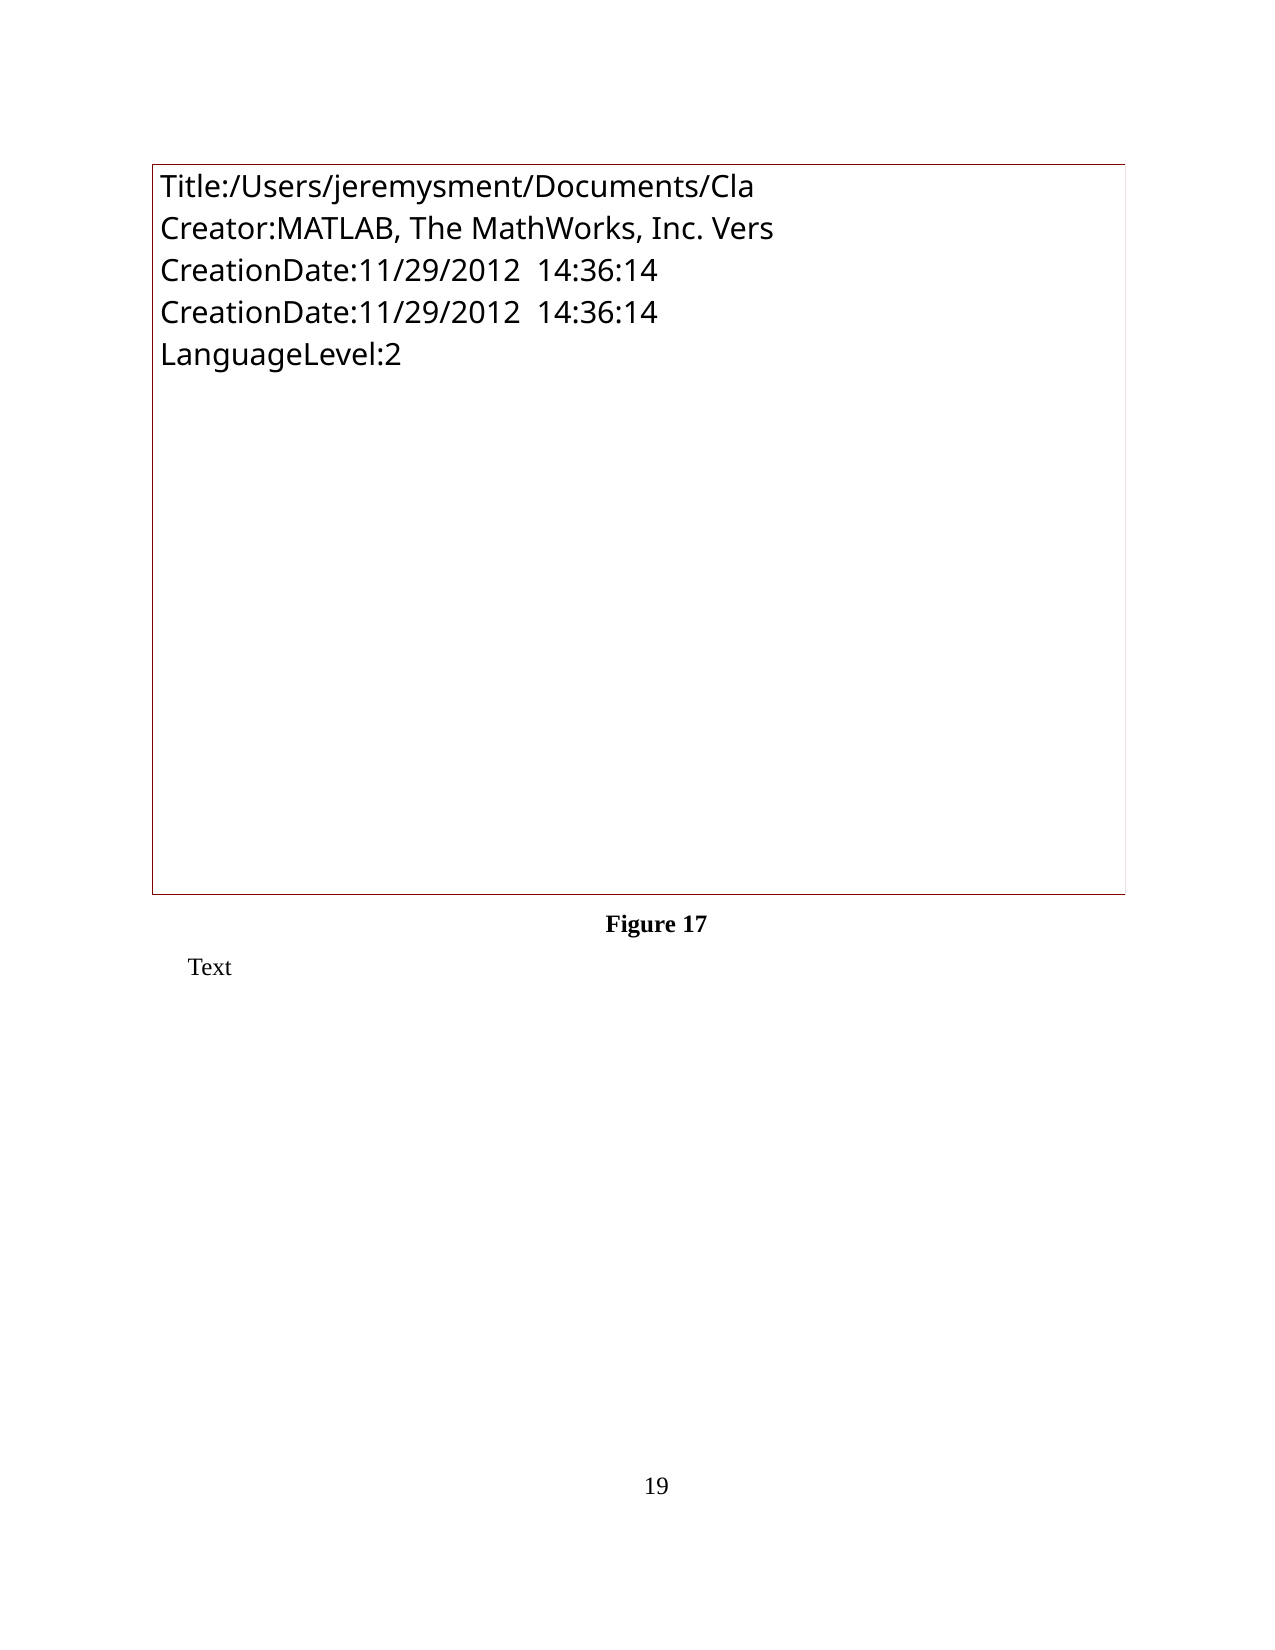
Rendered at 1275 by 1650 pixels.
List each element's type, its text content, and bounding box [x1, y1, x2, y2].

text [150, 150, 1125, 162]
text Figure [150, 162, 1125, 937]
text Text [150, 937, 1125, 981]
